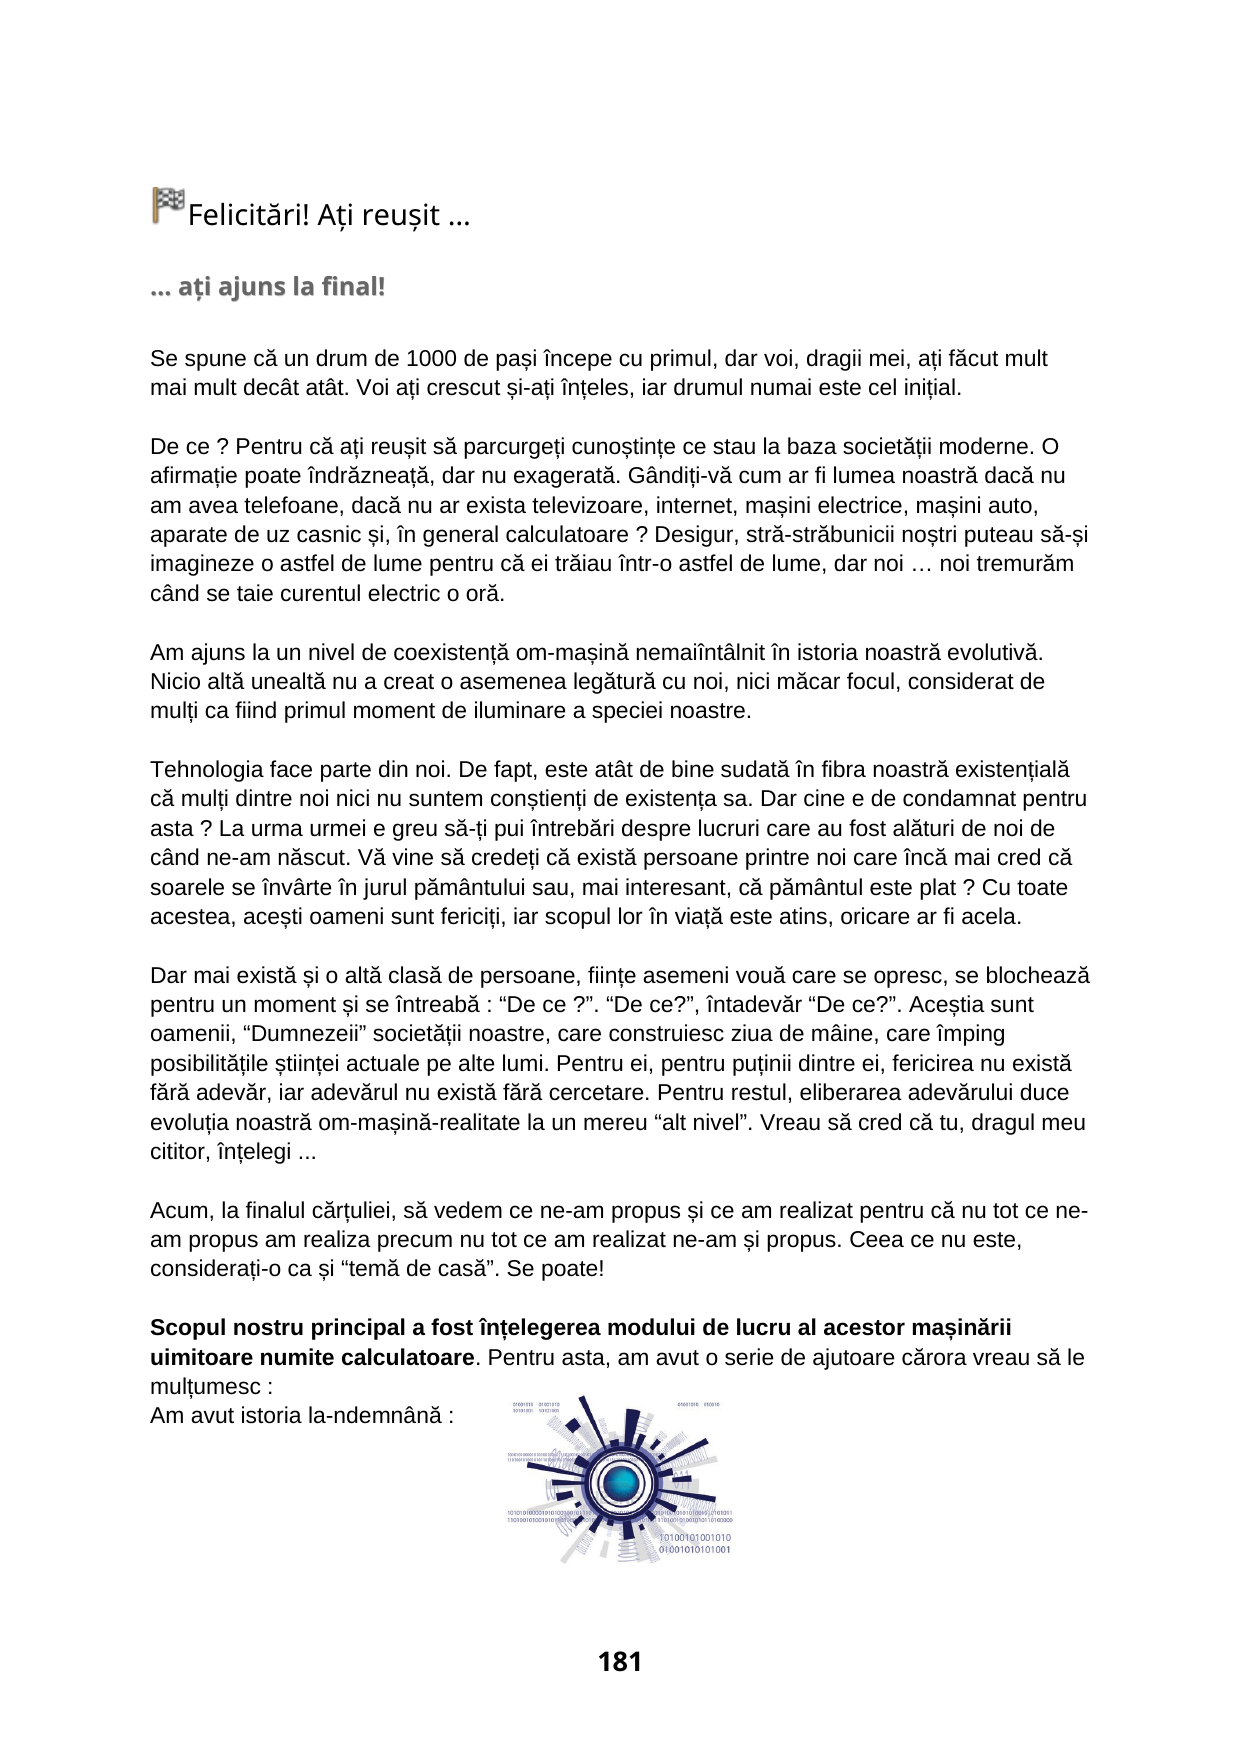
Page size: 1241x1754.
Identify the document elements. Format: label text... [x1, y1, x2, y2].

text Am ajuns la un nivel de coexistență om-mașină nemaiîntâlnit în istoria noastră evolutivă. Nicio altă unealtă nu a creat o asemenea legătură cu noi, nici măcar focul, considerat de mulți ca fiind primul moment de iluminare a speciei noastre. [150, 639, 1091, 724]
text Se spune că un drum de 1000 de pași începe cu primul, dar voi, dragii mei, ați făcut mult mai mult decât atât. Voi ați crescut și-ați înțeles, iar drumul numai este cel inițial. [150, 346, 1091, 401]
text [736, 1403, 1091, 1429]
text Am avut istoria la-ndemnână : [150, 1403, 505, 1429]
text Dar mai există și o altă clasă de persoane, ființe asemeni vouă care se opresc, se blochează pentru un moment și se întreabă : “De ce ?”. “De ce?”, întadevăr “De ce?”. Aceștia sunt oamenii, “Dumnezeii” societății noastre, care construiesc ziua de mâine, care împing posibilitățile științei actuale pe alte lumi. Pentru ei, pentru puținii dintre ei, fericirea nu există fără adevăr, iar adevărul nu există fără cercetare. Pentru restul, eliberarea adevărului duce evoluția noastră om-mașină-realitate la un mereu “alt nivel”. Vreau să cred că tu, dragul meu cititor, înțelegi ... [150, 962, 1091, 1164]
text De ce ? Pentru că ați reușit să parcurgeți cunoștințe ce stau la baza societății moderne. O afirmație poate îndrăzneață, dar nu exagerată. Gândiți-vă cum ar fi lumea noastră dacă nu am avea telefoane, dacă nu ar exista televizoare, internet, mașini electrice, mașini auto, aparate de uz casnic și, în general calculatoare ? Desigur, stră-străbunicii noștri puteau să-și imagineze o astfel de lume pentru că ei trăiau într-o astfel de lume, dar noi … noi tremurăm când se taie curentul electric o oră. [150, 434, 1091, 606]
subtitle … ați ajuns la final! [150, 269, 1091, 303]
subtitle Felicitări! Ați reușit … [150, 187, 1091, 233]
text Tehnologia face parte din noi. De fapt, este atât de bine sudată în fibra noastră existențială că mulți dintre noi nici nu suntem conștienți de existența sa. Dar cine e de condamnat pentru asta ? La urma urmei e greu să-ți pui întrebări despre lucruri care au fost alături de noi de când ne-am născut. Vă vine să credeți că există persoane printre noi care încă mai cred că soarele se învârte în jurul pământului sau, mai interesant, că pământul este plat ? Cu toate acestea, acești oameni sunt fericiți, iar scopul lor în viață este atins, oricare ar fi acela. [150, 757, 1091, 929]
text Acum, la finalul cărțuliei, să vedem ce ne-am propus și ce am realizat pentru că nu tot ce ne-am propus am realiza precum nu tot ce am realizat ne-am și propus. Ceea ce nu este, considerați-o ca și “temă de casă”. Se poate! [150, 1197, 1091, 1282]
picture [505, 1392, 736, 1565]
text Scopul nostru principal a fost înțelegerea modului de lucru al acestor mașinării uimitoare numite calculatoare. Pentru asta, am avut o serie de ajutoare cărora vreau să le mulțumesc : [150, 1315, 1091, 1399]
picture [150, 187, 188, 225]
